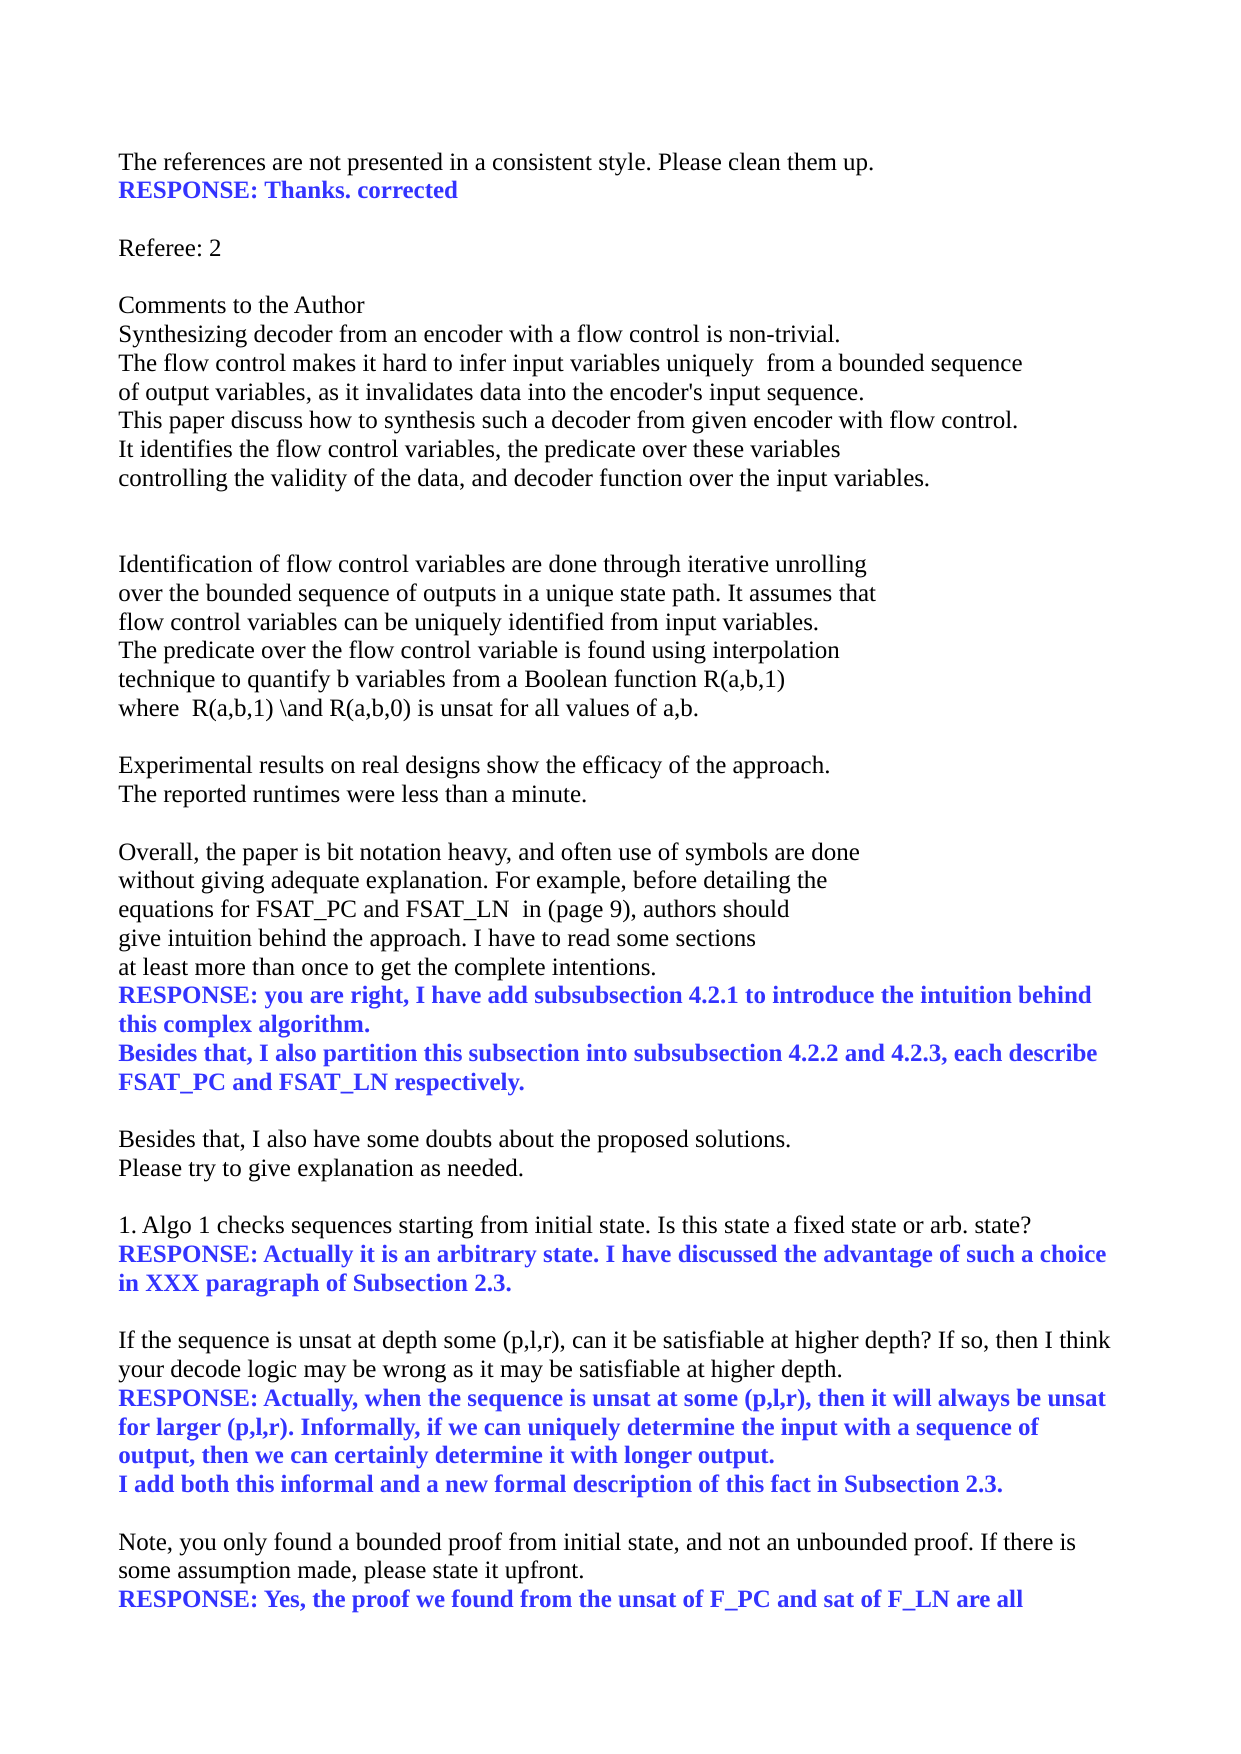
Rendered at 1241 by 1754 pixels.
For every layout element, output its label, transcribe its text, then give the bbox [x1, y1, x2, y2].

text The reported runtimes were less than a minute. [118, 779, 1122, 808]
text RESPONSE: Actually, when the sequence is unsat at some (p,l,r), then it will always be unsat for larger (p,l,r). Informally, if we can uniquely determine the input with a sequence of output, then we can certainly determine it with longer output. [118, 1383, 1122, 1469]
text RESPONSE: Yes, the proof we found from the unsat of F_PC and sat of F_LN are all [118, 1584, 1122, 1613]
text 1. Algo 1 checks sequences starting from initial state. Is this state a fixed state or arb. state? [118, 1211, 1122, 1239]
text of output variables, as it invalidates data into the encoder's input sequence. [118, 377, 1122, 406]
text I add both this informal and a new formal description of this fact in Subsection 2.3. [118, 1469, 1122, 1498]
text give intuition behind the approach. I have to read some sections [118, 923, 1122, 952]
text RESPONSE: Thanks. corrected [118, 176, 1122, 204]
text This paper discuss how to synthesis such a decoder from given encoder with flow control. [118, 406, 1122, 434]
text Please try to give explanation as needed. [118, 1153, 1122, 1182]
text Referee: 2 [118, 233, 1122, 262]
text RESPONSE: Actually it is an arbitrary state. I have discussed the advantage of such a choice in XXX paragraph of Subsection 2.3. [118, 1239, 1122, 1297]
text at least more than once to get the complete intentions. [118, 952, 1122, 981]
text technique to quantify b variables from a Boolean function R(a,b,1) [118, 664, 1122, 693]
text where R(a,b,1) \and R(a,b,0) is unsat for all values of a,b. [118, 693, 1122, 722]
text equations for FSAT_PC and FSAT_LN in (page 9), authors should [118, 894, 1122, 923]
text controlling the validity of the data, and decoder function over the input variables. [118, 463, 1122, 492]
text The flow control makes it hard to infer input variables uniquely from a bounded sequence [118, 348, 1122, 377]
text Overall, the paper is bit notation heavy, and often use of symbols are done [118, 837, 1122, 866]
text over the bounded sequence of outputs in a unique state path. It assumes that [118, 578, 1122, 607]
text Identification of flow control variables are done through iterative unrolling [118, 549, 1122, 578]
text flow control variables can be uniquely identified from input variables. [118, 607, 1122, 636]
text Besides that, I also partition this subsection into subsubsection 4.2.2 and 4.2.3, each describe FSAT_PC and FSAT_LN respectively. [118, 1038, 1122, 1096]
text The references are not presented in a consistent style. Please clean them up. [118, 147, 1122, 176]
text If the sequence is unsat at depth some (p,l,r), can it be satisfiable at higher depth? If so, then I think your decode logic may be wrong as it may be satisfiable at higher depth. [118, 1326, 1122, 1383]
text RESPONSE: you are right, I have add subsubsection 4.2.1 to introduce the intuition behind this complex algorithm. [118, 981, 1122, 1038]
text It identifies the flow control variables, the predicate over these variables [118, 434, 1122, 463]
text Besides that, I also have some doubts about the proposed solutions. [118, 1124, 1122, 1153]
text Note, you only found a bounded proof from initial state, and not an unbounded proof. If there is some assumption made, please state it upfront. [118, 1527, 1122, 1584]
text The predicate over the flow control variable is found using interpolation [118, 636, 1122, 664]
text Synthesizing decoder from an encoder with a flow control is non-trivial. [118, 319, 1122, 348]
text Experimental results on real designs show the efficacy of the approach. [118, 751, 1122, 779]
text without giving adequate explanation. For example, before detailing the [118, 866, 1122, 894]
text Comments to the Author [118, 291, 1122, 319]
